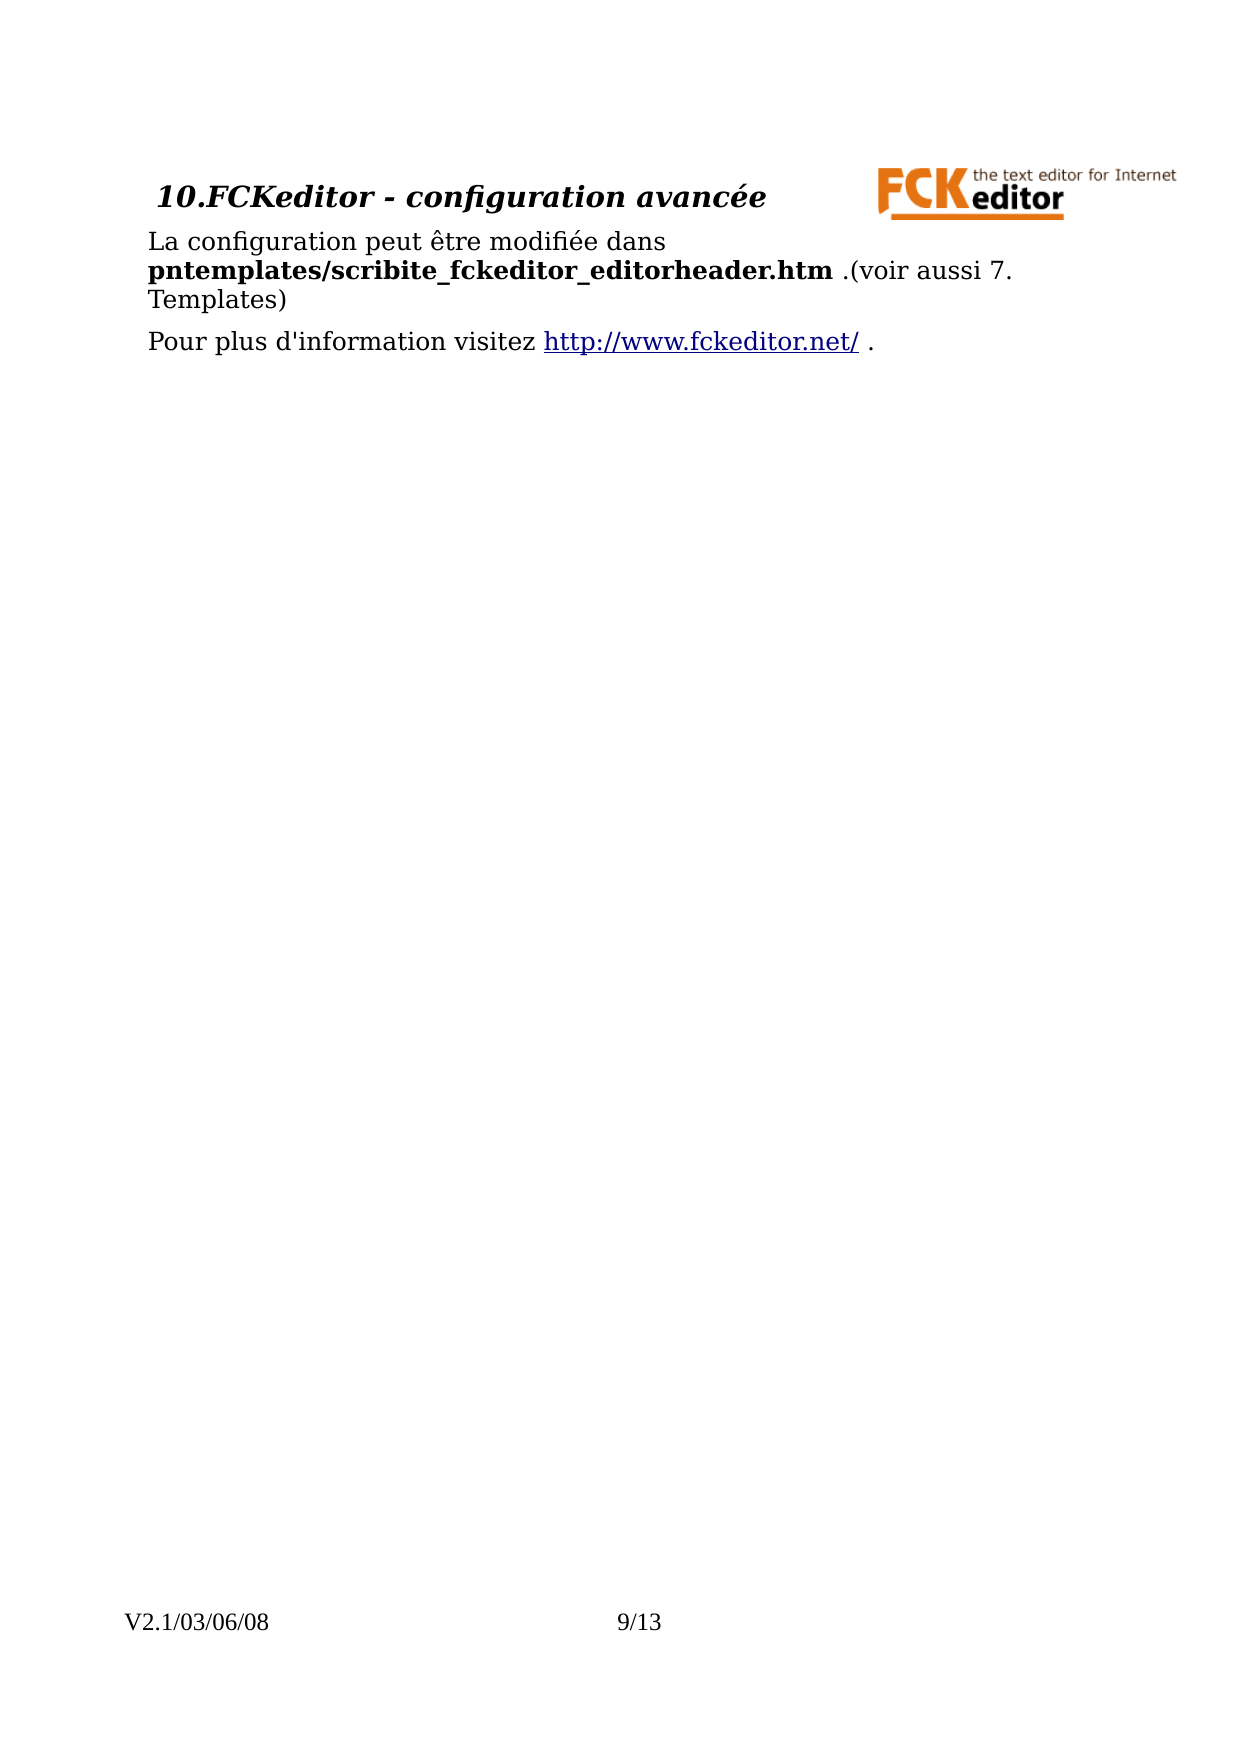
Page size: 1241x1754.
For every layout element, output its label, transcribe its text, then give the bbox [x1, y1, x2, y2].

picture [878, 168, 1177, 220]
subtitle FCKeditor - configuration avancée [156, 180, 878, 214]
text Pour plus d'information visitez http://www.fckeditor.net/ . [148, 327, 1160, 356]
text La configuration peut être modifiée dans pntemplates/scribite_fckeditor_editorheader.htm .(voir aussi 7. Templates) [148, 227, 1160, 314]
